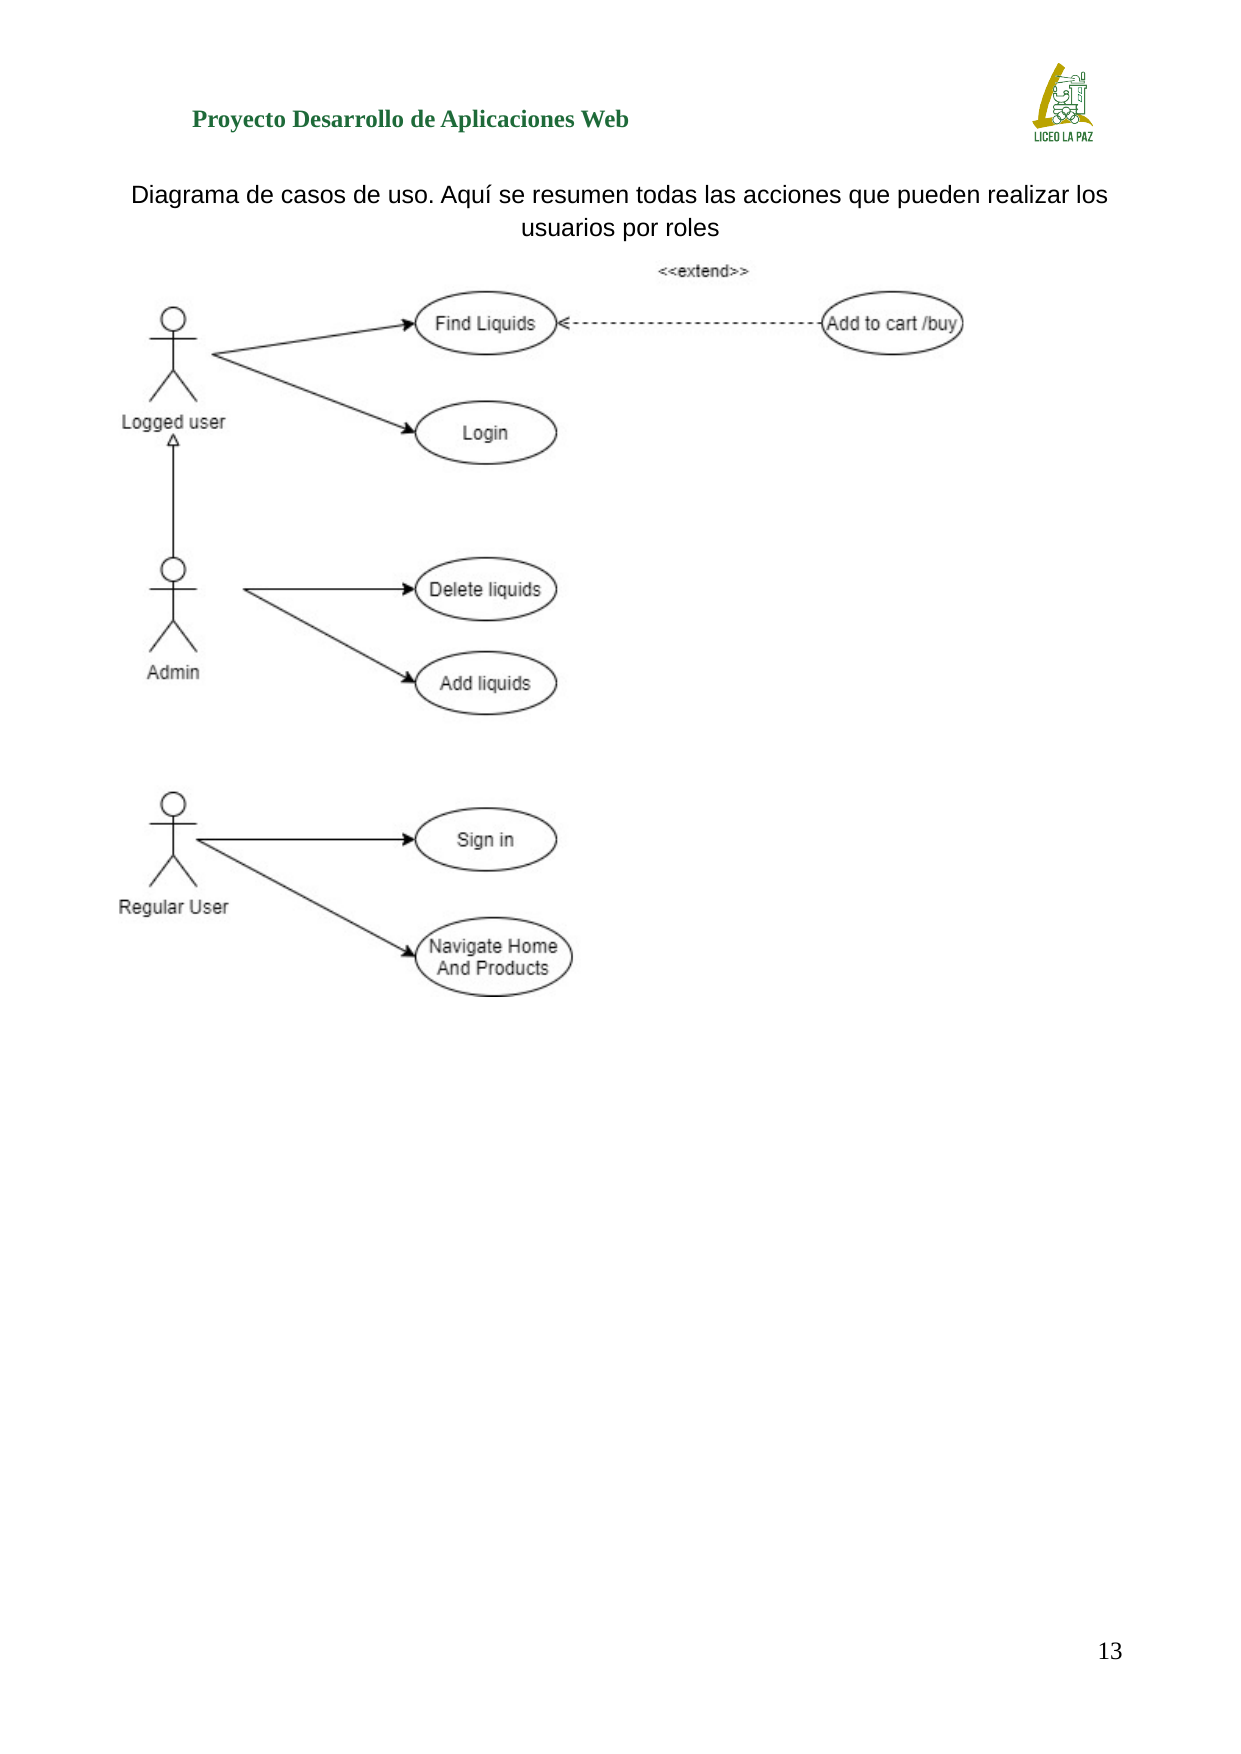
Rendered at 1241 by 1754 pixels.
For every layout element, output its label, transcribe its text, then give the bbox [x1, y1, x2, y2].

picture [1025, 55, 1100, 150]
picture [118, 260, 964, 997]
text Diagrama de casos de uso. Aquí se resumen todas las acciones que pueden realizar los usuarios por roles [118, 180, 1122, 242]
